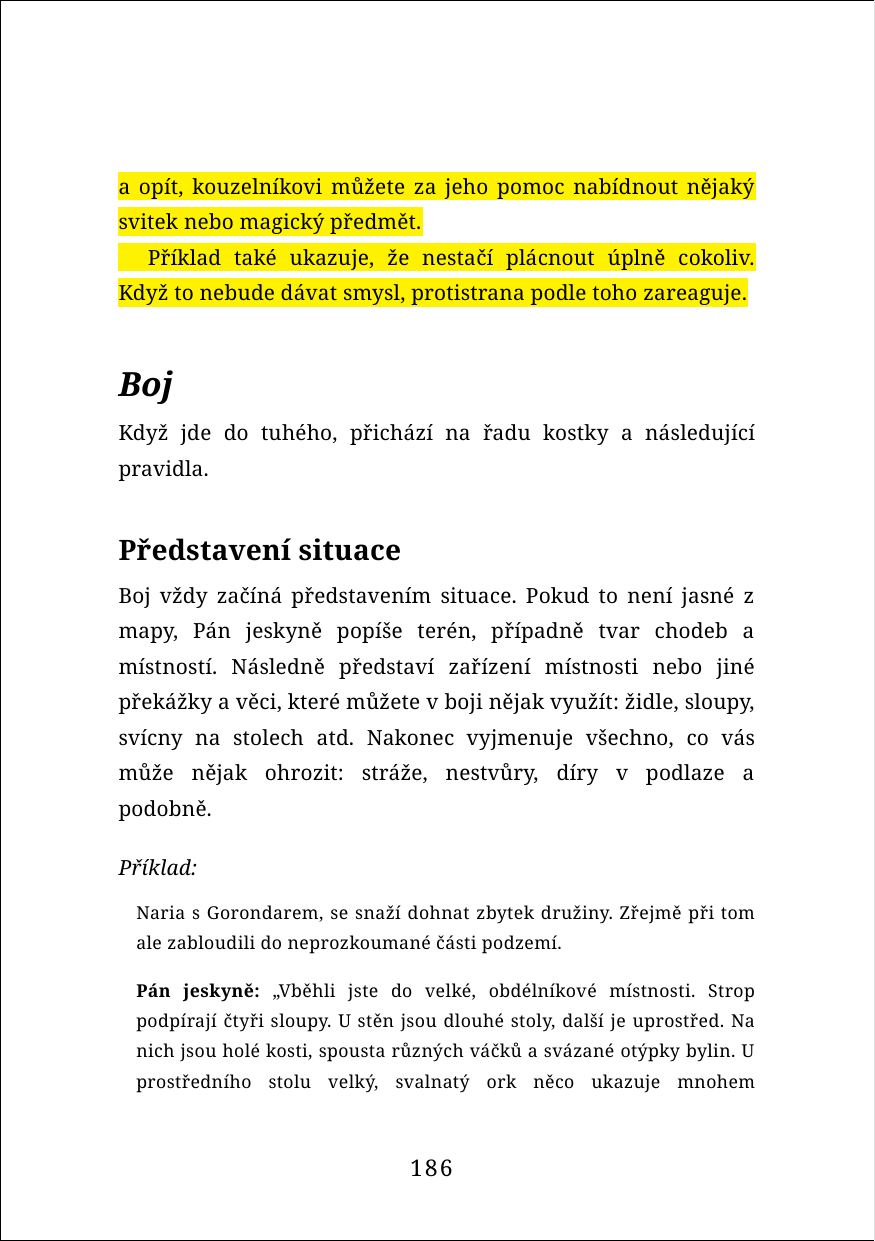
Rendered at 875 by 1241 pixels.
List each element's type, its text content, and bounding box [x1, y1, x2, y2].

text Když jde do tuhého, přichází na řadu kostky a následující pravidla. [118, 418, 756, 482]
text a opít, kouzelníkovi můžete za jeho pomoc nabídnout nějaký svitek nebo magický předmět. Příklad také ukazuje, že nestačí plácnout úplně cokoliv. Když to nebude dávat smysl, protistrana podle toho zareaguje. [118, 172, 756, 307]
subtitle Představení situace [118, 531, 756, 569]
text Naria s Gorondarem, se snaží dohnat zbytek družiny. Zřejmě při tom ale zabloudili do neprozkoumané části podzemí. [136, 900, 756, 955]
subtitle Boj [118, 361, 756, 407]
text Příklad: [118, 853, 756, 882]
text Boj vždy začíná představením situace. Pokud to není jasné z mapy, Pán jeskyně popíše terén, případně tvar chodeb a místností. Následně představí zařízení místnosti nebo jiné překážky a věci, které můžete v boji nějak využít: židle, sloupy, svícny na stolech atd. Nakonec vyjmenuje všechno, co vás může nějak ohrozit: stráže, nestvůry, díry v podlaze a podobně. [118, 581, 756, 822]
text Pán jeskyně: „Vběhli jste do velké, obdélníkové místnosti. Strop podpírají čtyři sloupy. U stěn jsou dlouhé stoly, další je uprostřed. Na nich jsou holé kosti, spousta různých váčků a svázané otýpky bylin. U prostředního stolu velký, svalnatý ork něco ukazuje mnohem [136, 978, 756, 1093]
